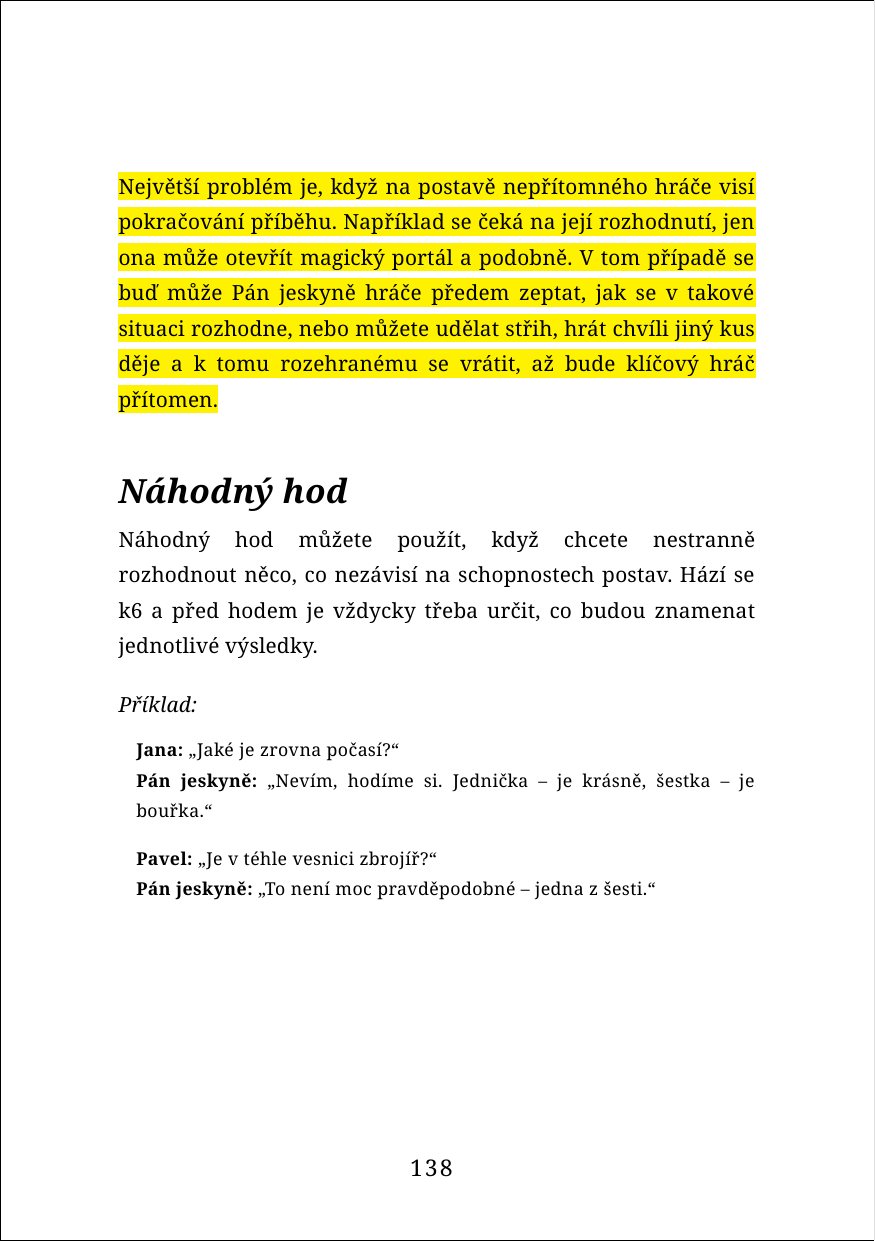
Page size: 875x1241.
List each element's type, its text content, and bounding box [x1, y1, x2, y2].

text Pavel: „Je v téhle vesnici zbrojíř?“ Pán jeskyně: „To není moc pravděpodobné – jedna z šesti.“ [136, 846, 756, 901]
text Jana: „Jaké je zrovna počasí?“ Pán jeskyně: „Nevím, hodíme si. Jednička – je krásně, šestka – je bouřka.“ [136, 738, 756, 822]
text Největší problém je, když na postavě nepřítomného hráče visí pokračování příběhu. Například se čeká na její rozhodnutí, jen ona může otevřít magický portál a podobně. V tom případě se buď může Pán jeskyně hráče předem zeptat, jak se v takové situaci rozhodne, nebo můžete udělat střih, hrát chvíli jiný kus děje a k tomu rozehranému se vrátit, až bude klíčový hráč přítomen. [118, 172, 756, 413]
subtitle Náhodný hod [118, 468, 756, 513]
text Náhodný hod můžete použít, když chcete nestranně rozhodnout něco, co nezávisí na schopnostech postav. Hází se k6 a před hodem je vždycky třeba určit, co budou znamenat jednotlivé výsledky. [118, 525, 756, 660]
text Příklad: [118, 691, 756, 719]
